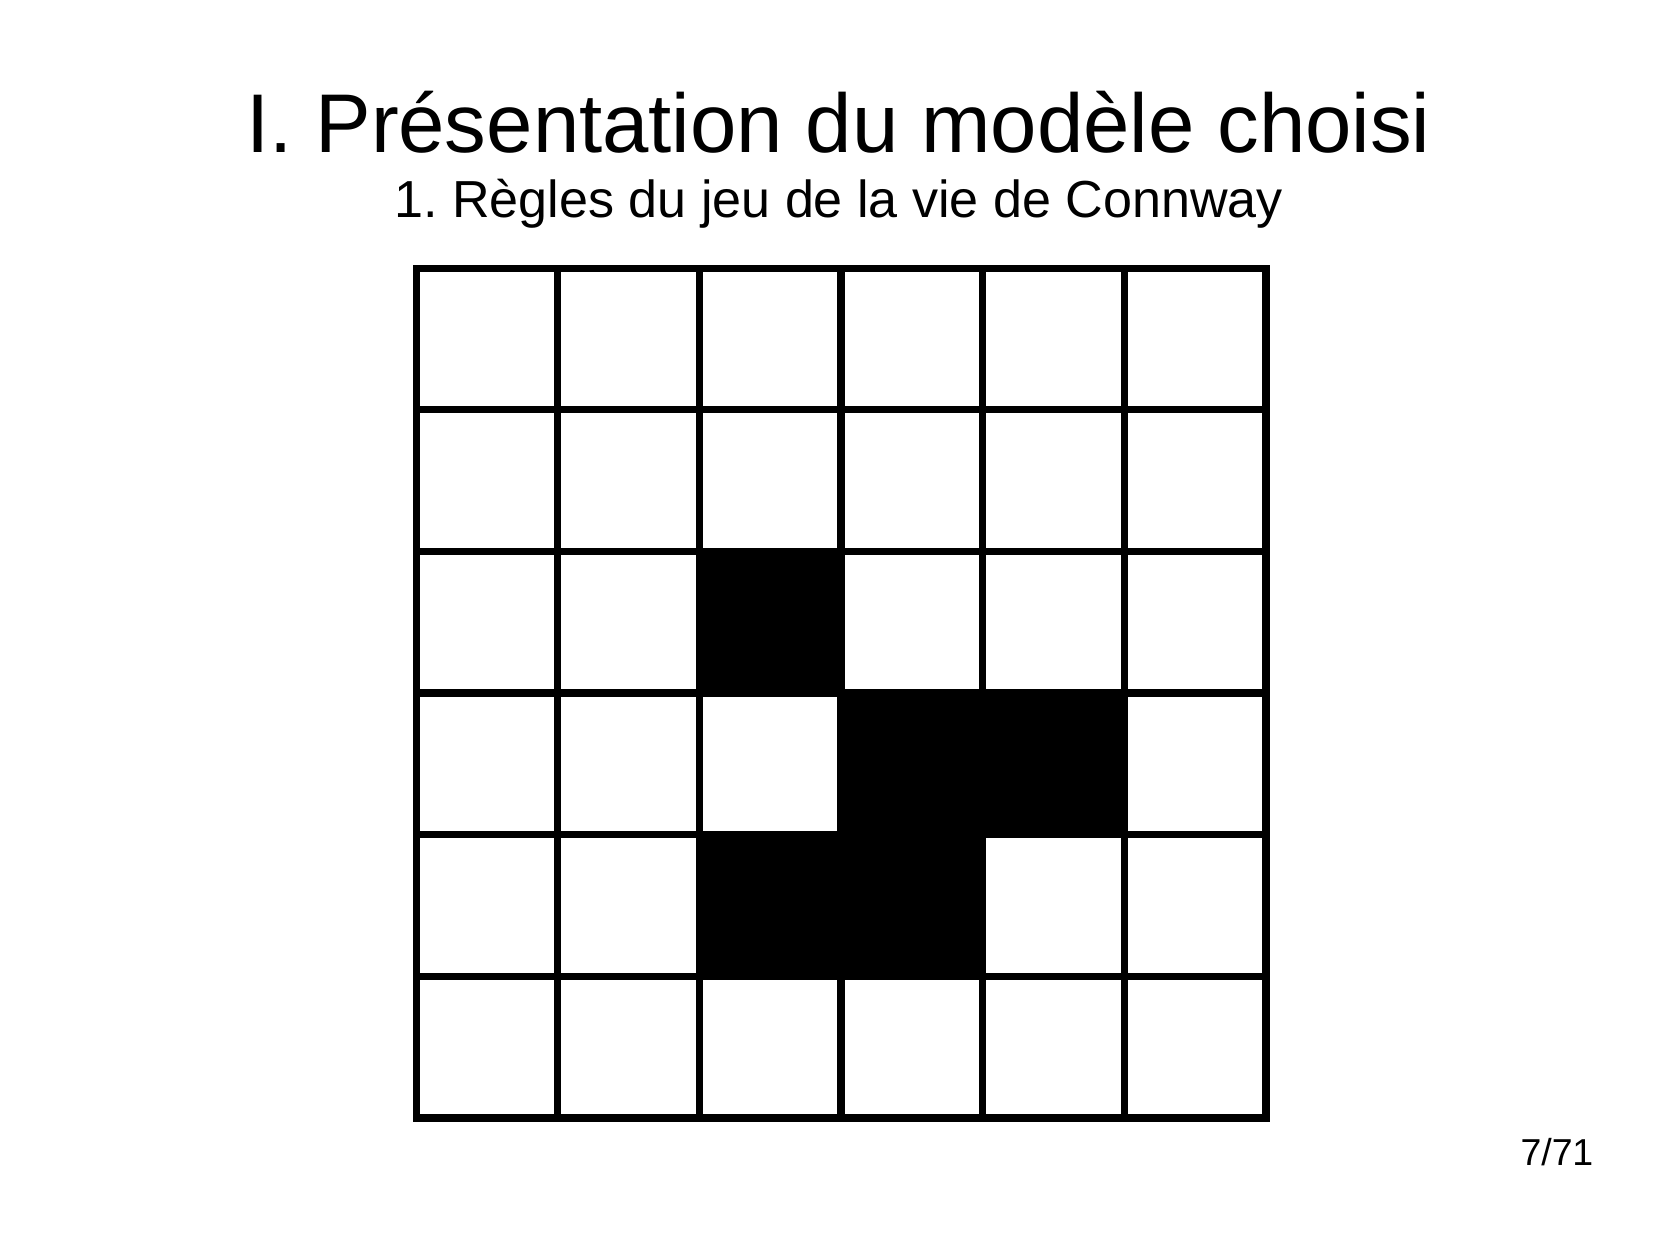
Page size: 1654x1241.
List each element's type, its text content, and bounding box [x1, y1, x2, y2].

picture [413, 265, 1270, 1123]
text_box <number>/71 [1505, 1124, 1654, 1182]
title I. Présentation du modèle choisi 1. Règles du jeu de la vie de Connway [82, 49, 1595, 257]
